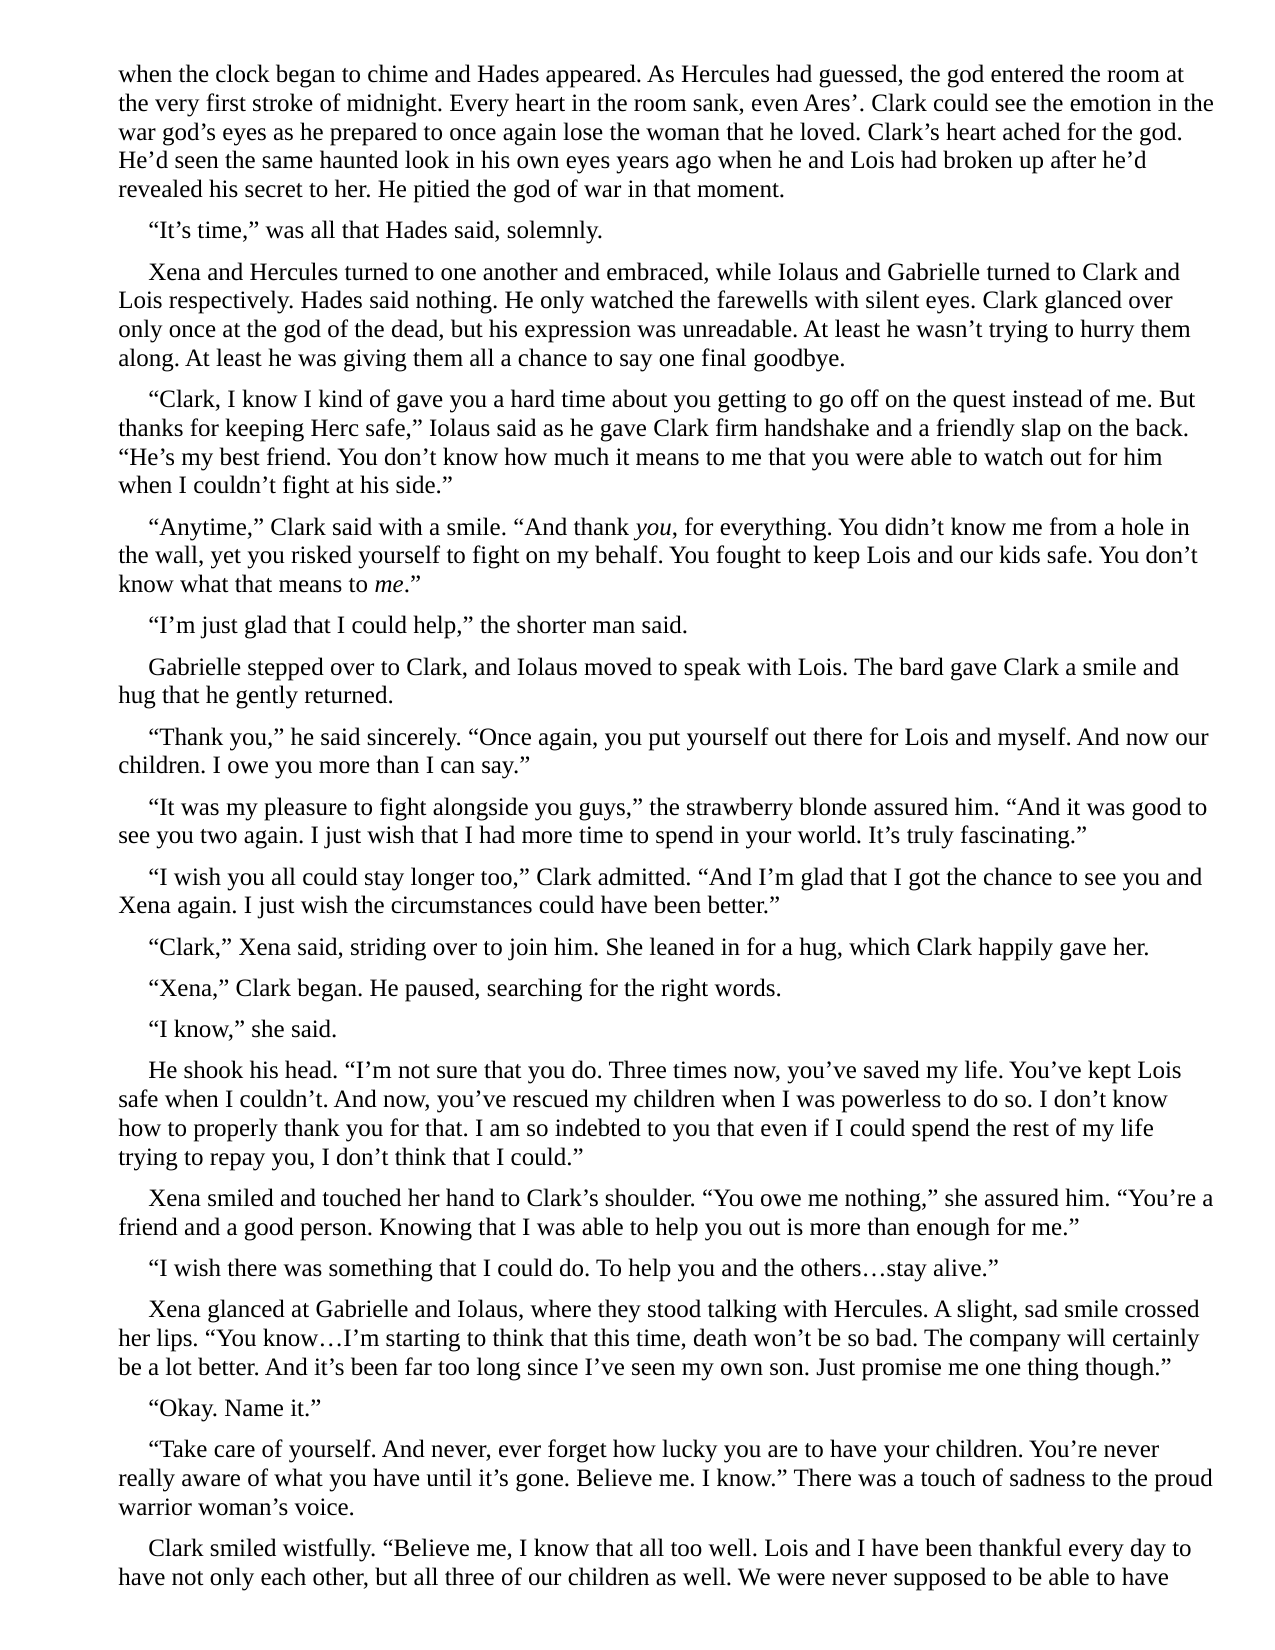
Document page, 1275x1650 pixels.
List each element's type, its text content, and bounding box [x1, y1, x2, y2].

text “I know,” she said. [118, 1014, 1216, 1043]
text He shook his head. “I’m not sure that you do. Three times now, you’ve saved my life. You’ve kept Lois safe when I couldn’t. And now, you’ve rescued my children when I was powerless to do so. I don’t know how to properly thank you for that. I am so indebted to you that even if I could spend the rest of my life trying to repay you, I don’t think that I could.” [118, 1055, 1216, 1170]
text “Okay. Name it.” [118, 1393, 1216, 1422]
text Clark smiled wistfully. “Believe me, I know that all too well. Lois and I have been thankful every day to have not only each other, but all three of our children as well. We were never supposed to be able to have [118, 1533, 1216, 1590]
text “I’m just glad that I could help,” the shorter man said. [118, 610, 1216, 639]
text “Clark, I know I kind of gave you a hard time about you getting to go off on the quest instead of me. But thanks for keeping Herc safe,” Iolaus said as he gave Clark firm handshake and a friendly slap on the back. “He’s my best friend. You don’t know how much it means to me that you were able to watch out for him when I couldn’t fight at his side.” [118, 384, 1216, 499]
text when the clock began to chime and Hades appeared. As Hercules had guessed, the god entered the room at the very first stroke of midnight. Every heart in the room sank, even Ares’. Clark could see the emotion in the war god’s eyes as he prepared to once again lose the woman that he loved. Clark’s heart ached for the god. He’d seen the same haunted look in his own eyes years ago when he and Lois had broken up after he’d revealed his secret to her. He pitied the god of war in that moment. [118, 59, 1216, 203]
text “Anytime,” Clark said with a smile. “And thank you, for everything. You didn’t know me from a hole in the wall, yet you risked yourself to fight on my behalf. You fought to keep Lois and our kids safe. You don’t know what that means to me.” [118, 512, 1216, 598]
text “I wish you all could stay longer too,” Clark admitted. “And I’m glad that I got the chance to see you and Xena again. I just wish the circumstances could have been better.” [118, 862, 1216, 919]
text “Take care of yourself. And never, ever forget how lucky you are to have your children. You’re never really aware of what you have until it’s gone. Believe me. I know.” There was a touch of sadness to the proud warrior woman’s voice. [118, 1434, 1216, 1520]
text “It was my pleasure to fight alongside you guys,” the strawberry blonde assured him. “And it was good to see you two again. I just wish that I had more time to spend in your world. It’s truly fascinating.” [118, 792, 1216, 849]
text “Xena,” Clark began. He paused, searching for the right words. [118, 973, 1216, 1002]
text “Clark,” Xena said, striding over to join him. She leaned in for a hug, which Clark happily gave her. [118, 932, 1216, 960]
text Xena and Hercules turned to one another and embraced, while Iolaus and Gabrielle turned to Clark and Lois respectively. Hades said nothing. He only watched the farewells with silent eyes. Clark glanced over only once at the god of the dead, but his expression was unreadable. At least he wasn’t trying to hurry them along. At least he was giving them all a chance to say one final goodbye. [118, 257, 1216, 372]
text Xena smiled and touched her hand to Clark’s shoulder. “You owe me nothing,” she assured him. “You’re a friend and a good person. Knowing that I was able to help you out is more than enough for me.” [118, 1183, 1216, 1240]
text “It’s time,” was all that Hades said, solemnly. [118, 215, 1216, 244]
text “I wish there was something that I could do. To help you and the others…stay alive.” [118, 1253, 1216, 1282]
text Gabrielle stepped over to Clark, and Iolaus moved to speak with Lois. The bard gave Clark a smile and hug that he gently returned. [118, 652, 1216, 709]
text “Thank you,” he said sincerely. “Once again, you put yourself out there for Lois and myself. And now our children. I owe you more than I can say.” [118, 722, 1216, 779]
text Xena glanced at Gabrielle and Iolaus, where they stood talking with Hercules. A slight, sad smile crossed her lips. “You know…I’m starting to think that this time, death won’t be so bad. The company will certainly be a lot better. And it’s been far too long since I’ve seen my own son. Just promise me one thing though.” [118, 1294, 1216, 1380]
